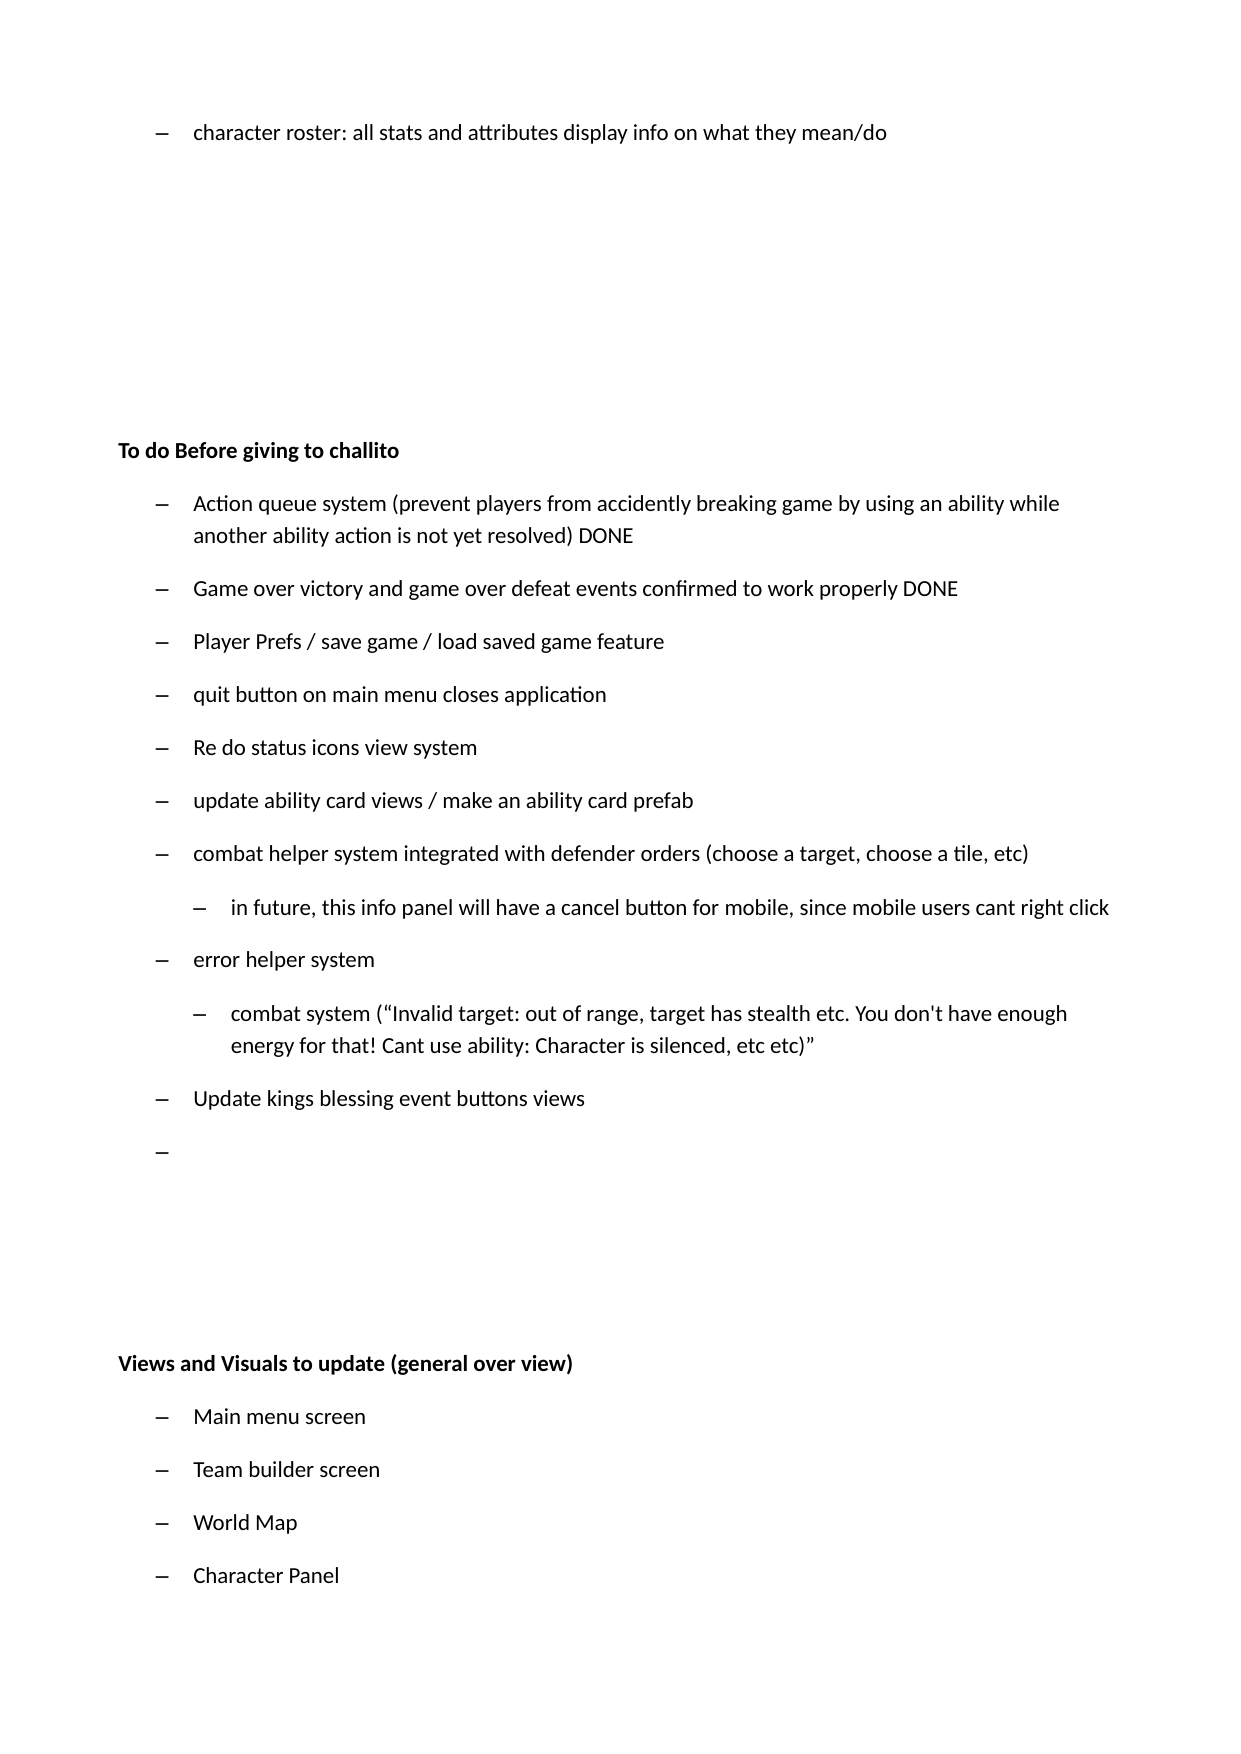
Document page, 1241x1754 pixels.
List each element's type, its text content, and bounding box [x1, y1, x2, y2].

list Main menu screen [156, 1402, 1122, 1430]
list Game over victory and game over defeat events confirmed to work properly DONE [156, 574, 1122, 602]
text To do Before giving to challito [118, 436, 1122, 464]
list World Map [156, 1508, 1122, 1536]
text Views and Visuals to update (general over view) [118, 1349, 1122, 1377]
list update ability card views / make an ability card prefab [156, 787, 1122, 814]
list Team builder screen [156, 1455, 1122, 1483]
list Re do status icons view system [156, 733, 1122, 762]
list character roster: all stats and attributes display info on what they mean/do [156, 118, 1122, 146]
list Player Prefs / save game / load saved game feature [156, 627, 1122, 656]
list Update kings blessing event buttons views [156, 1084, 1122, 1112]
list error helper system [156, 946, 1122, 974]
list quit button on main menu closes application [156, 681, 1122, 708]
list Action queue system (prevent players from accidently breaking game by using an ability while another ability action is not yet resolved) DONE [156, 489, 1122, 549]
list combat helper system integrated with defender orders (choose a target, choose a tile, etc) [156, 839, 1122, 868]
list Character Panel [156, 1561, 1122, 1589]
list in future, this info panel will have a cancel button for mobile, since mobile users cant right click [193, 893, 1122, 921]
list combat system (“Invalid target: out of range, target has stealth etc. You don't have enough energy for that! Cant use ability: Character is silenced, etc etc)” [193, 999, 1122, 1059]
